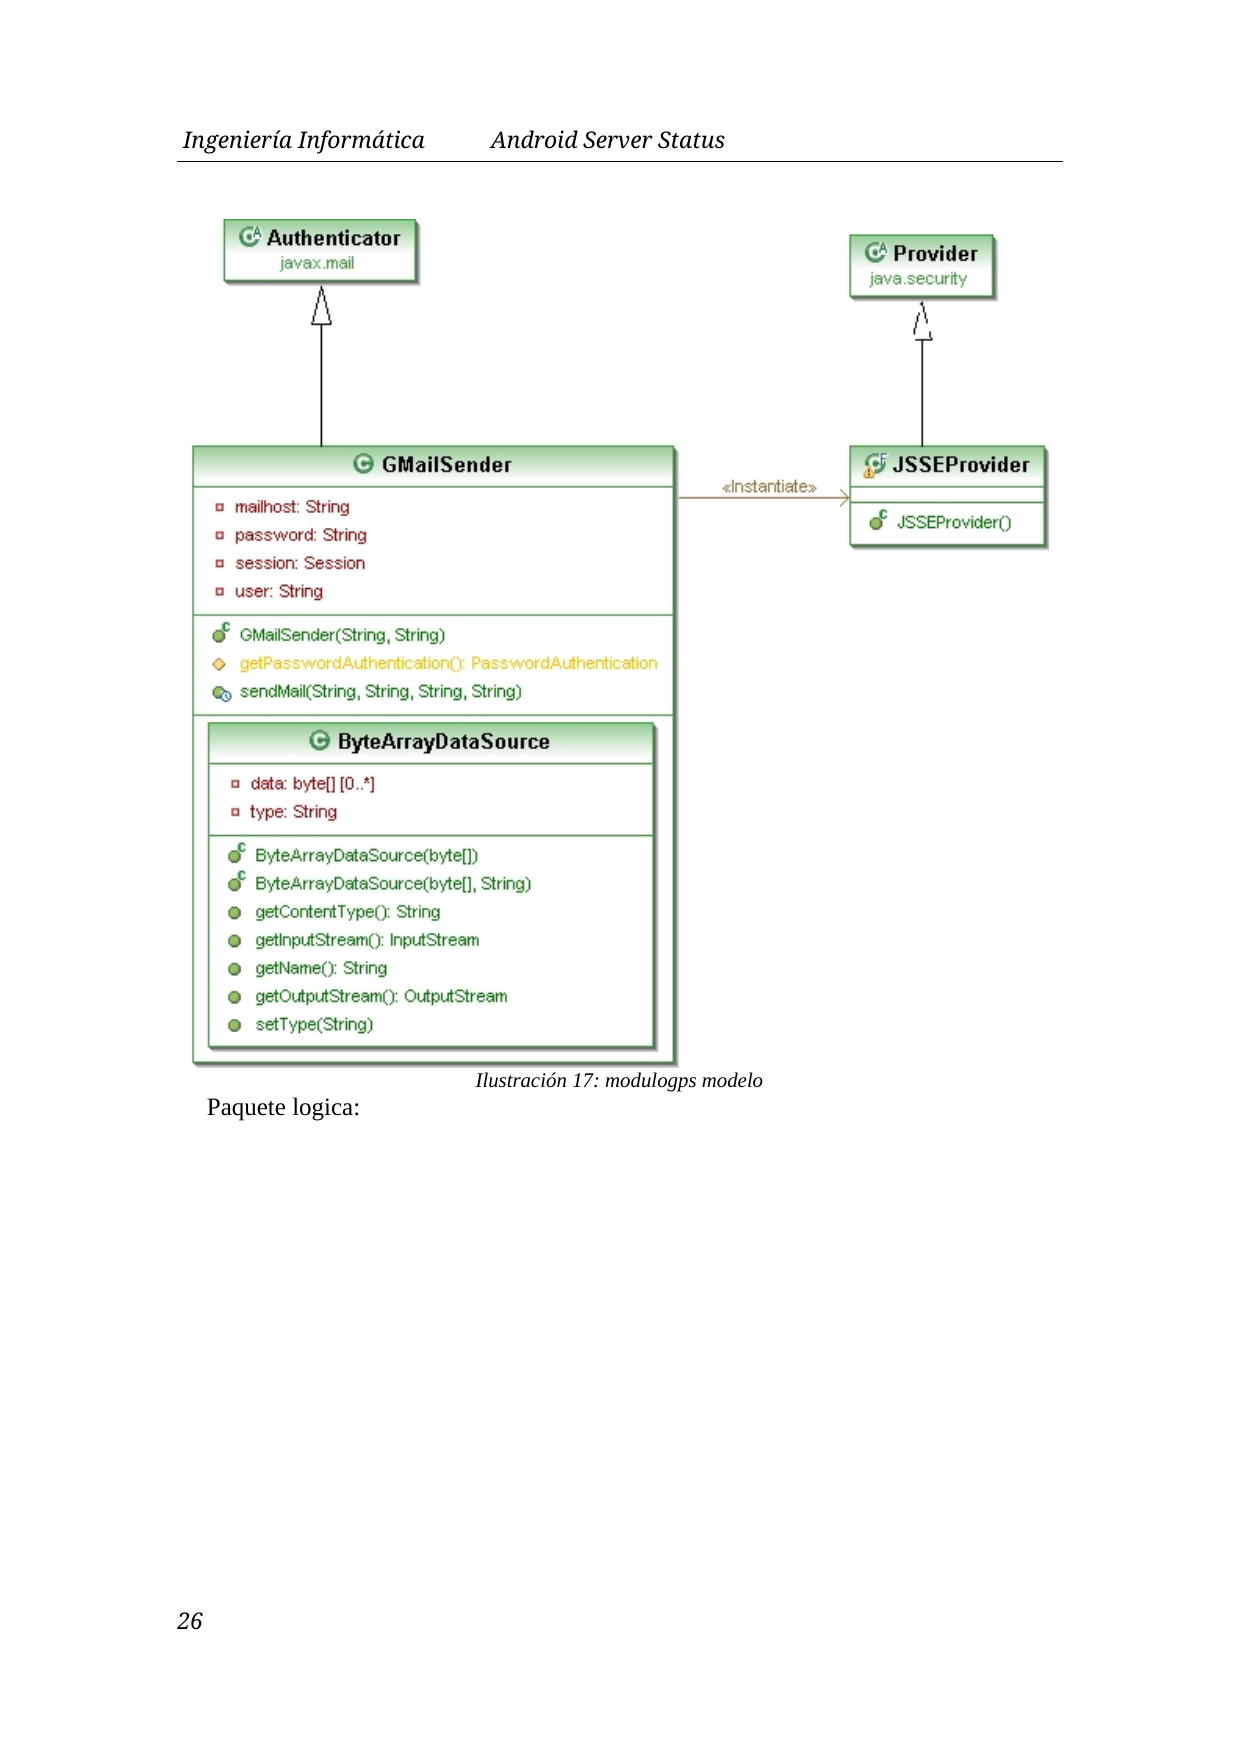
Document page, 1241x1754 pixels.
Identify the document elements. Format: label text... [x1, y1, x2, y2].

text Paquete logica: [177, 1068, 1063, 1121]
text Ilustración 17: modulogps modelo [191, 1068, 1049, 1092]
picture [191, 219, 1050, 1068]
